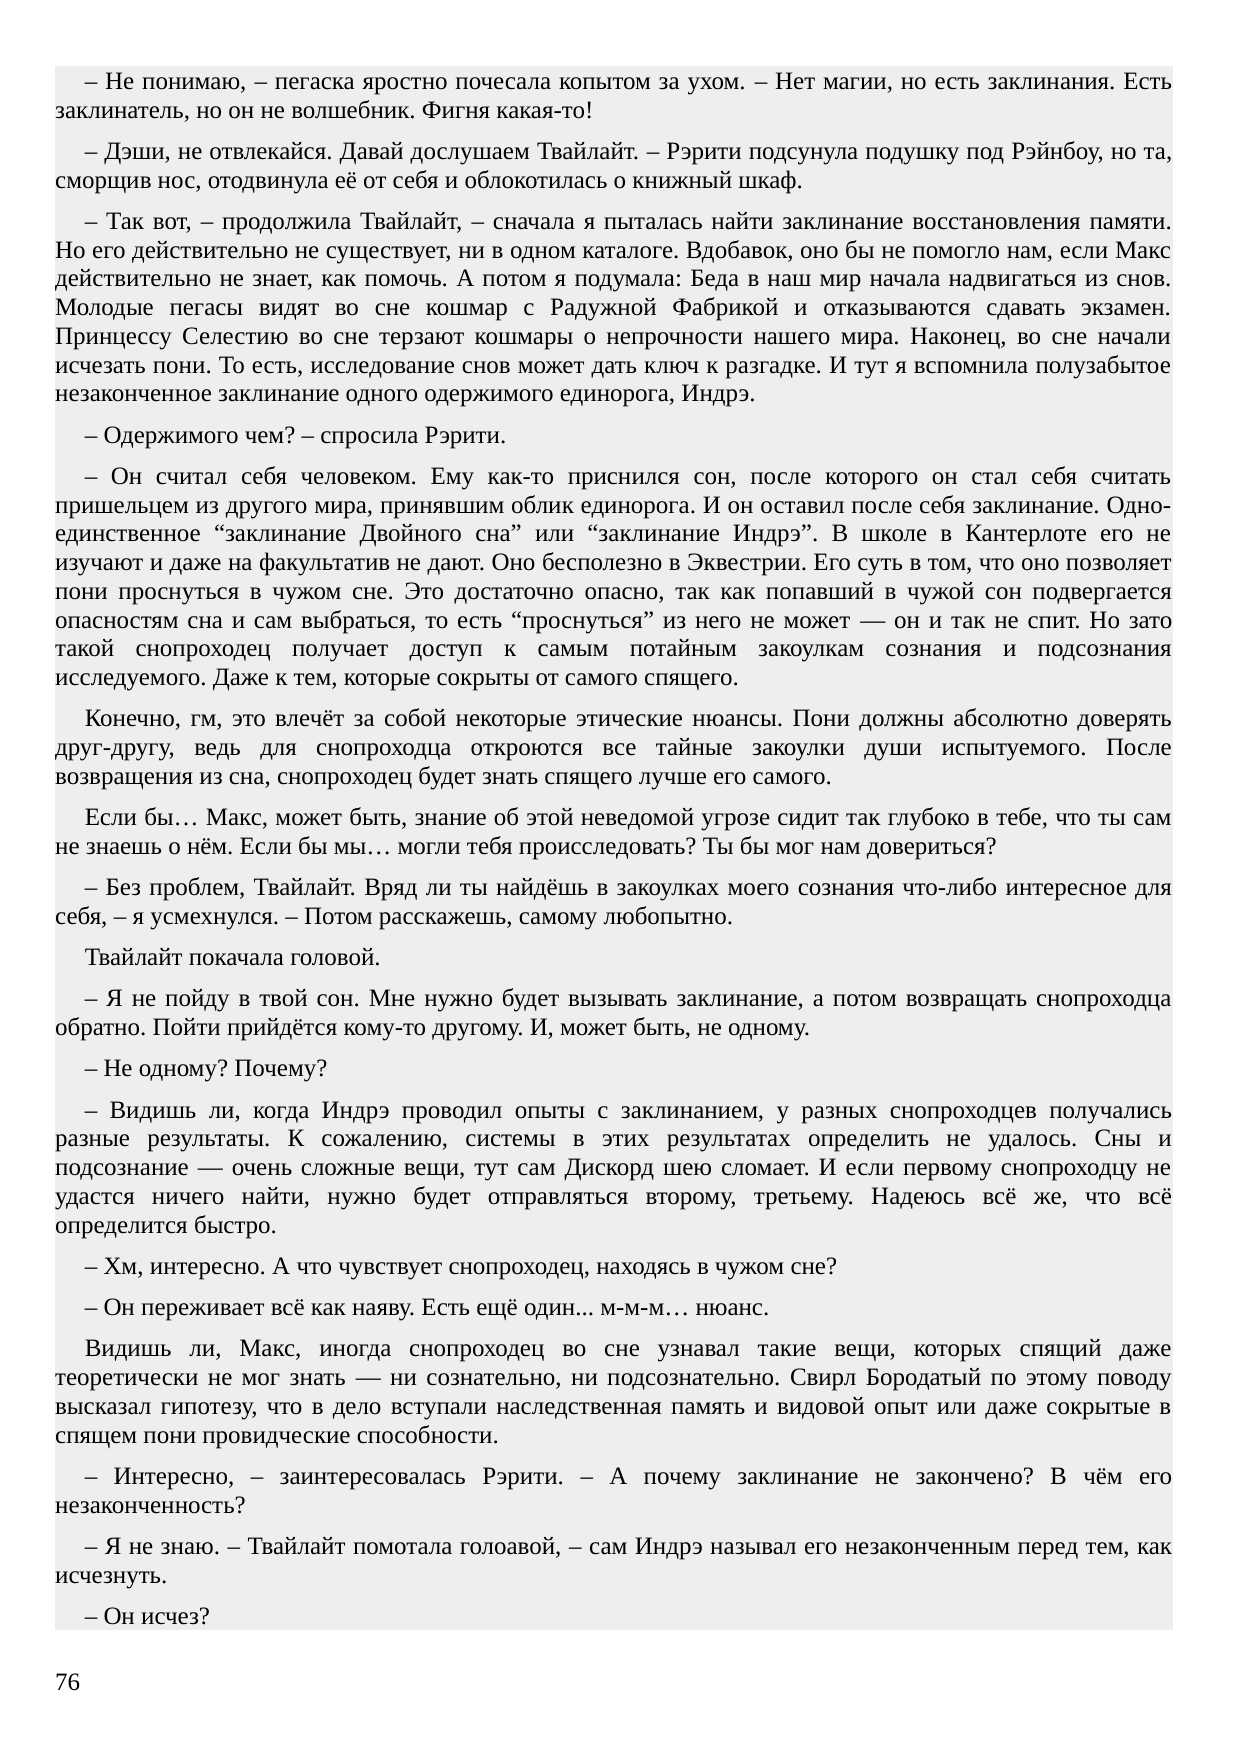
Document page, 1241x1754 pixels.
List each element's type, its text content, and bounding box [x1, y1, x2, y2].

text – Дэши, не отвлекайся. Давай дослушаем Твайлайт. – Рэрити подсунула подушку под Рэйнбоу, но та, сморщив нос, отодвинула её от себя и облокотилась о книжный шкаф. [55, 136, 1173, 193]
text – Я не знаю. – Твайлайт помотала голоавой, – сам Индрэ называл его незаконченным перед тем, как исчезнуть. [55, 1531, 1173, 1588]
text – Не одному? Почему? [55, 1053, 1173, 1082]
text – Я не пойду в твой сон. Мне нужно будет вызывать заклинание, а потом возвращать снопроходца обратно. Пойти прийдётся кому-то другому. И, может быть, не одному. [55, 983, 1173, 1041]
text – Одержимого чем? – спросила Рэрити. [55, 420, 1173, 448]
text – Так вот, – продолжила Твайлайт, – сначала я пыталась найти заклинание восстановления памяти. Но его действительно не существует, ни в одном каталоге. Вдобавок, оно бы не помогло нам, если Макс действительно не знает, как помочь. А потом я подумала: Беда в наш мир начала надвигаться из снов. Молодые пегасы видят во сне кошмар с Радужной Фабрикой и отказываются сдавать экзамен. Принцессу Селестию во сне терзают кошмары о непрочности нашего мира. Наконец, во сне начали исчезать пони. То есть, исследование снов может дать ключ к разгадке. И тут я вспомнила полузабытое незаконченное заклинание одного одержимого единорога, Индрэ. [55, 206, 1173, 407]
text – Видишь ли, когда Индрэ проводил опыты с заклинанием, у разных снопроходцев получались разные результаты. К сожалению, системы в этих результатах определить не удалось. Сны и подсознание — очень сложные вещи, тут сам Дискорд шею сломает. И если первому снопроходцу не удастся ничего найти, нужно будет отправляться второму, третьему. Надеюсь всё же, что всё определится быстро. [55, 1095, 1173, 1238]
text – Хм, интересно. А что чувствует снопроходец, находясь в чужом сне? [55, 1251, 1173, 1280]
text – Не понимаю, – пегаска яростно почесала копытом за ухом. – Нет магии, но есть заклинания. Есть заклинатель, но он не волшебник. Фигня какая-то! [55, 66, 1173, 123]
text – Без проблем, Твайлайт. Вряд ли ты найдёшь в закоулках моего сознания что-либо интересное для себя, – я усмехнулся. – Потом расскажешь, самому любопытно. [55, 872, 1173, 930]
text – Он переживает всё как наяву. Есть ещё один... м-м-м… нюанс. [55, 1292, 1173, 1321]
text Если бы… Макс, может быть, знание об этой неведомой угрозе сидит так глубоко в тебе, что ты сам не знаешь о нём. Если бы мы… могли тебя происследовать? Ты бы мог нам довериться? [55, 802, 1173, 860]
text – Интересно, – заинтересовалась Рэрити. – А почему заклинание не закончено? В чём его незаконченность? [55, 1461, 1173, 1518]
text – Он считал себя человеком. Ему как-то приснился сон, после которого он стал себя считать пришельцем из другого мира, принявшим облик единорога. И он оставил после себя заклинание. Одно-единственное “заклинание Двойного сна” или “заклинание Индрэ”. В школе в Кантерлоте его не изучают и даже на факультатив не дают. Оно бесполезно в Эквестрии. Его суть в том, что оно позволяет пони проснуться в чужом сне. Это достаточно опасно, так как попавший в чужой сон подвергается опасностям сна и сам выбраться, то есть “проснуться” из него не может — он и так не спит. Но зато такой снопроходец получает доступ к самым потайным закоулкам сознания и подсознания исследуемого. Даже к тем, которые сокрыты от самого спящего. [55, 461, 1173, 691]
text – Он исчез? [55, 1601, 1173, 1630]
text Твайлайт покачала головой. [55, 942, 1173, 971]
text Конечно, гм, это влечёт за собой некоторые этические нюансы. Пони должны абсолютно доверять друг-другу, ведь для снопроходца откроются все тайные закоулки души испытуемого. После возвращения из сна, снопроходец будет знать спящего лучше его самого. [55, 703, 1173, 790]
text Видишь ли, Макс, иногда снопроходец во сне узнавал такие вещи, которых спящий даже теоретически не мог знать — ни сознательно, ни подсознательно. Свирл Бородатый по этому поводу высказал гипотезу, что в дело вступали наследственная память и видовой опыт или даже сокрытые в спящем пони провидческие способности. [55, 1333, 1173, 1448]
